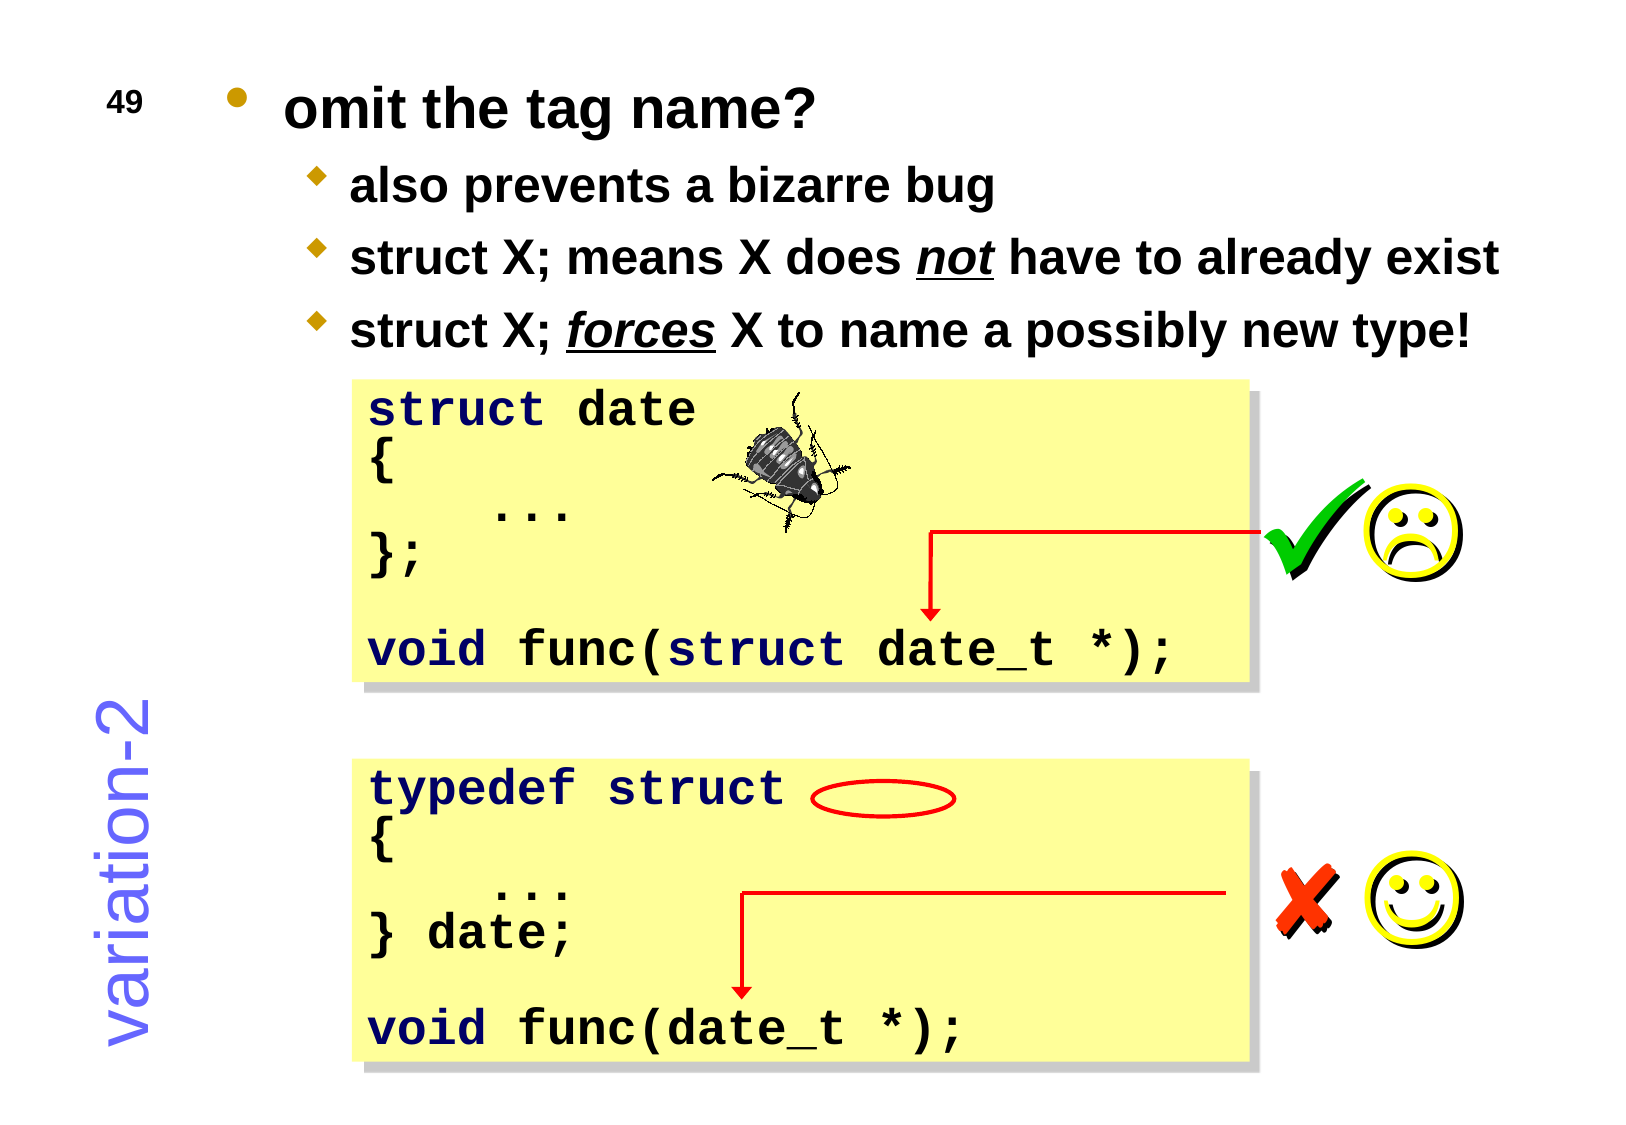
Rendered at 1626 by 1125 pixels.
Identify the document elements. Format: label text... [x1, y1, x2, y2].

text_box [746, 427, 834, 502]
text_box struct date { ... }; void func(struct date_t *); [351, 379, 1250, 683]
text_box  [1249, 811, 1344, 977]
list omit the tag name? also prevents a bizarre bug struct X; means X does not have to already exist struct X; forces X to name a possibly new type! [212, 62, 1550, 1063]
text_box  [1344, 443, 1533, 609]
text_box typedef struct { ... } date; void func(date_t *); [351, 758, 1250, 1062]
title variation-2 [50, 187, 188, 1063]
text_box [792, 412, 797, 420]
text_box [787, 495, 800, 519]
text_box  [1237, 437, 1427, 633]
text_box  [1344, 810, 1534, 977]
